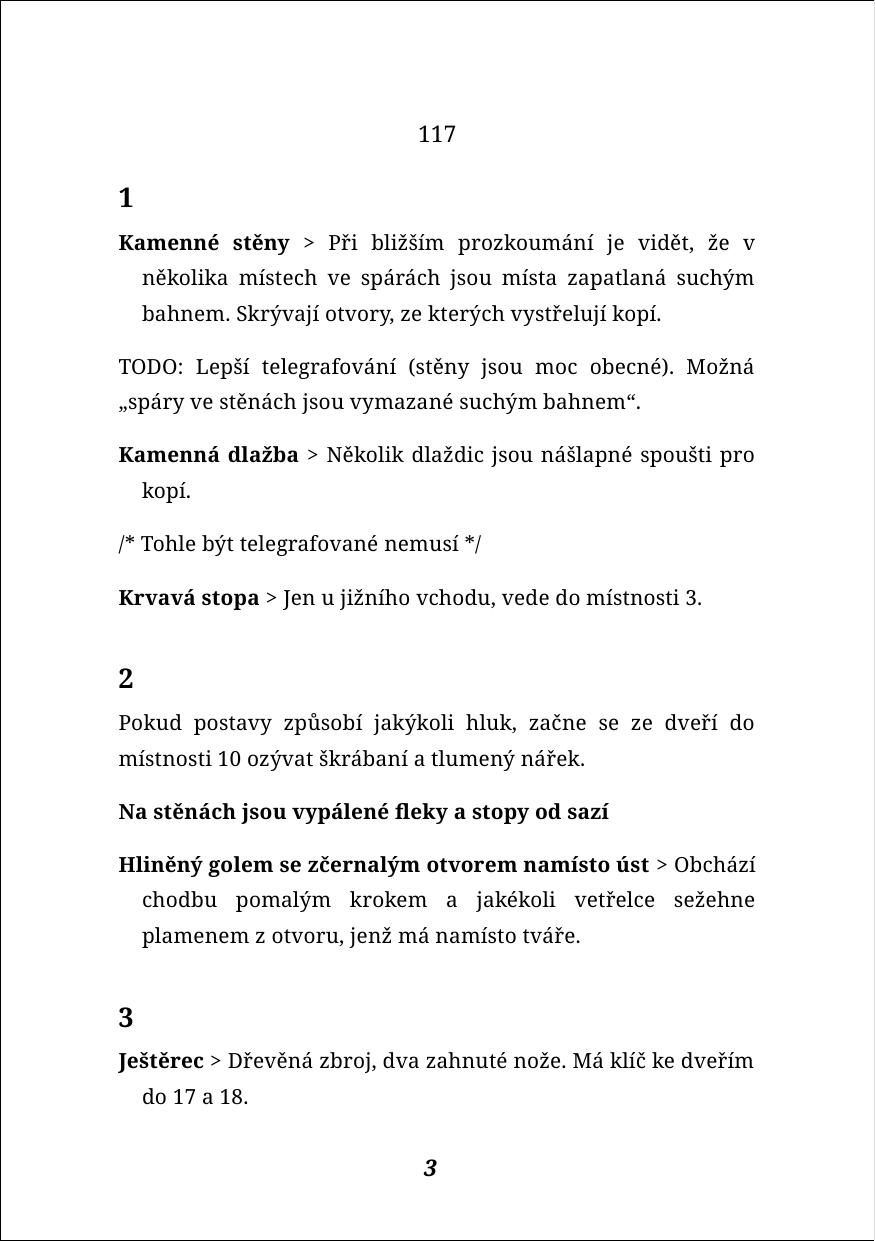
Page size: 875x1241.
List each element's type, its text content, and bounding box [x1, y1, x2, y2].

subtitle 2 [118, 659, 756, 696]
text Ještěrec > Dřevěná zbroj, dva zahnuté nože. Má klíč ke dveřím do 17 a 18. [118, 1047, 756, 1111]
text Hliněný golem se zčernalým otvorem namísto úst > Obchází chodbu pomalým krokem a jakékoli vetřelce sežehne plamenem z otvoru, jenž má namísto tváře. [118, 850, 756, 949]
text Kamenná dlažba > Několik dlaždic jsou nášlapné spoušti pro kopí. [118, 441, 756, 504]
text Kamenné stěny > Při bližším prozkoumání je vidět, že v několika místech ve spárách jsou místa zapatlaná suchým bahnem. Skrývají otvory, ze kterých vystřelují kopí. [118, 228, 756, 327]
text Pokud postavy způsobí jakýkoli hluk, začne se ze dveří do místnosti 10 ozývat škrábaní a tlumený nářek. [118, 708, 756, 772]
text TODO: Lepší telegrafování (stěny jsou moc obecné). Možná „spáry ve stěnách jsou vymazané suchým bahnem“. [118, 352, 756, 416]
text Krvavá stopa > Jen u jižního vchodu, vede do místnosti 3. [118, 583, 756, 611]
subtitle 3 [118, 998, 756, 1035]
text /* Tohle být telegrafované nemusí */ [118, 529, 756, 558]
text Na stěnách jsou vypálené fleky a stopy od sazí [118, 797, 756, 825]
subtitle 1 [118, 179, 756, 216]
